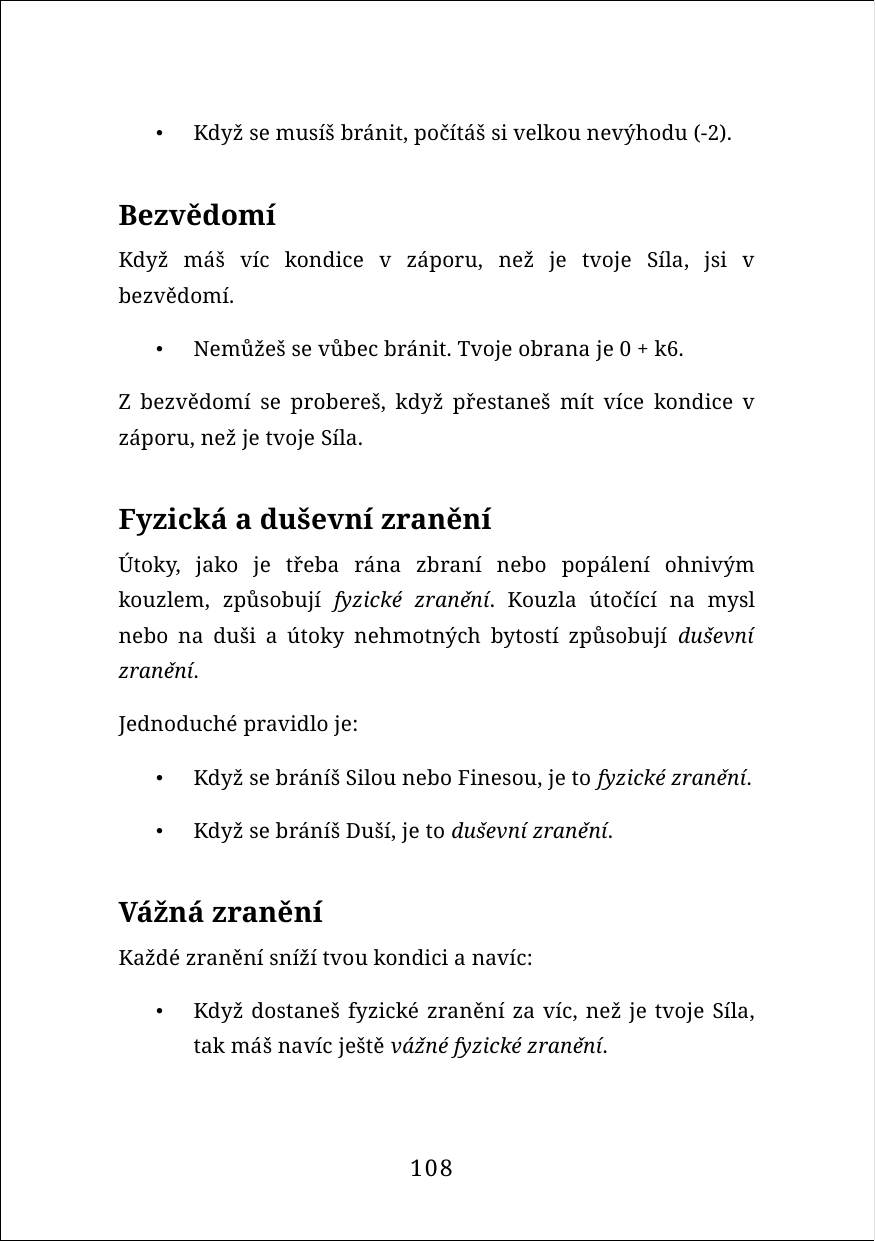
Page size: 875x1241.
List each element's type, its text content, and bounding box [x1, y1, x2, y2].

text Útoky, jako je třeba rána zbraní nebo popálení ohnivým kouzlem, způsobují fyzické zranění. Kouzla útočící na mysl nebo na duši a útoky nehmotných bytostí způsobují duševní zranění. [118, 550, 756, 685]
text Když máš víc kondice v záporu, než je tvoje Síla, jsi v bezvědomí. [118, 245, 756, 309]
subtitle Fyzická a duševní zranění [118, 499, 756, 538]
list Když se musíš bránit, počítáš si velkou nevýhodu (-2). [156, 118, 756, 147]
list Když se bráníš Duší, je to duševní zranění. [156, 816, 756, 844]
text Z bezvědomí se probereš, když přestaneš mít více kondice v záporu, než je tvoje Síla. [118, 387, 756, 451]
list Když se bráníš Silou nebo Finesou, je to fyzické zranění. [156, 763, 756, 791]
subtitle Vážná zranění [118, 893, 756, 931]
text Jednoduché pravidlo je: [118, 709, 756, 738]
subtitle Bezvědomí [118, 195, 756, 233]
list Když dostaneš fyzické zranění za víc, než je tvoje Síla, tak máš navíc ještě vážné fyzické zranění. [156, 996, 756, 1060]
list Nemůžeš se vůbec bránit. Tvoje obrana je 0 + k6. [156, 334, 756, 362]
text Každé zranění sníží tvou kondici a navíc: [118, 943, 756, 971]
